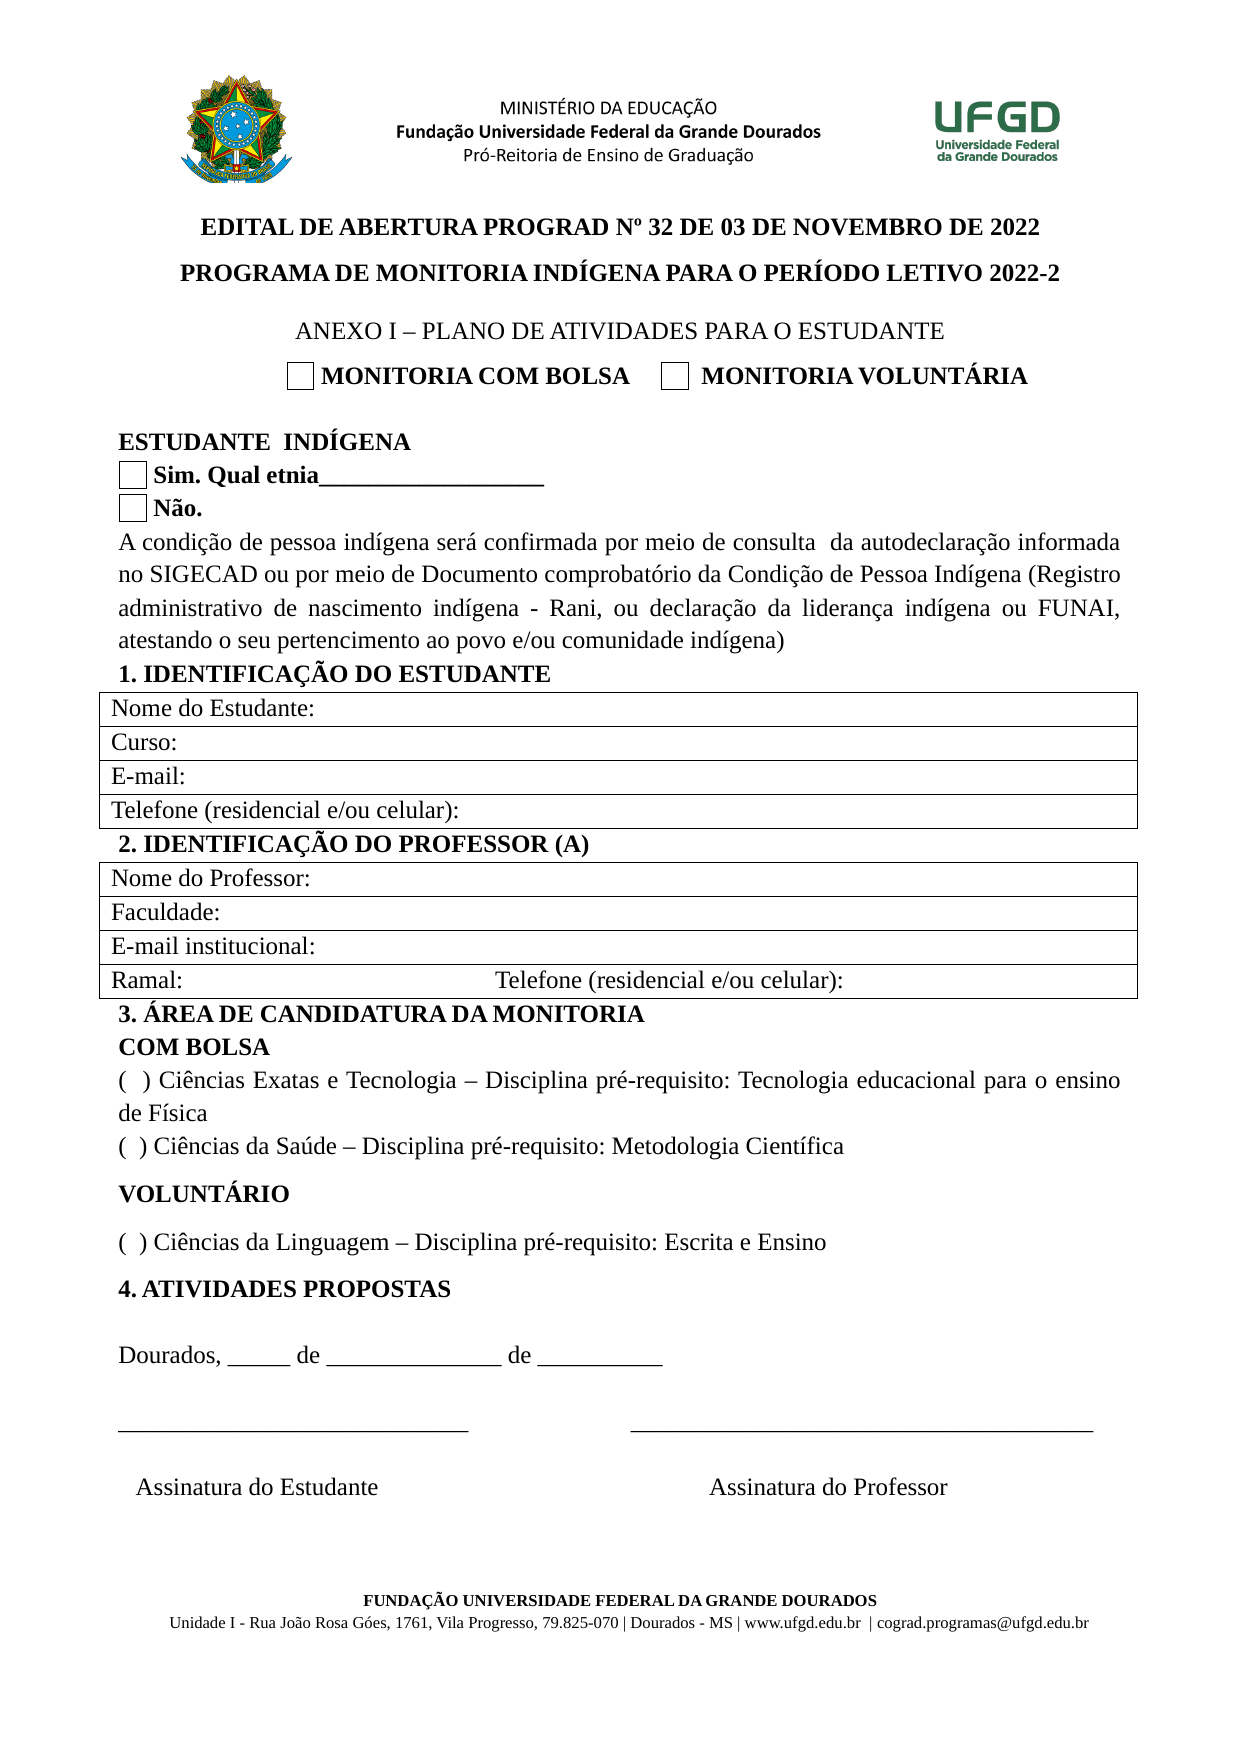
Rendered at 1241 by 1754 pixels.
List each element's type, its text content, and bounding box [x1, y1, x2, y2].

text ____________________________ _____________________________________ [118, 1406, 1122, 1435]
text MONITORIA COM BOLSA MONITORIA VOLUNTÁRIA [118, 361, 1122, 390]
text 1. IDENTIFICAÇÃO DO ESTUDANTE [118, 659, 1122, 687]
text ESTUDANTE INDÍGENA [118, 427, 1122, 456]
text ( ) Ciências Exatas e Tecnologia – Disciplina pré-requisito: Tecnologia educacional para o ensino de Física [118, 1065, 1122, 1127]
text A condição de pessoa indígena será confirmada por meio de consulta da autodeclaração informada no SIGECAD ou por meio de Documento comprobatório da Condição de Pessoa Indígena (Registro administrativo de nascimento indígena - Rani, ou declaração da liderança indígena ou FUNAI, atestando o seu pertencimento ao povo e/ou comunidade indígena) [118, 527, 1122, 654]
text VOLUNTÁRIO [118, 1179, 1122, 1208]
text Assinatura do Estudante Assinatura do Professor [118, 1472, 1122, 1501]
text 4. ATIVIDADES PROPOSTAS [118, 1274, 1122, 1303]
table_header Nome do Professor: [100, 863, 1137, 896]
table_cell Telefone (residencial e/ou celular): [100, 795, 1137, 828]
table_cell Ramal: Telefone (residencial e/ou celular): [100, 965, 1137, 998]
table_cell Faculdade: [100, 897, 1137, 930]
text [120, 462, 146, 488]
text EDITAL DE ABERTURA PROGRAD Nº 32 DE 03 DE NOVEMBRO DE 2022 [118, 212, 1122, 241]
text COM BOLSA [118, 1032, 1122, 1061]
text ( ) Ciências da Saúde – Disciplina pré-requisito: Metodologia Científica [118, 1131, 1122, 1160]
table_cell E-mail: [100, 761, 1137, 794]
table_cell Curso: [100, 727, 1137, 760]
text PROGRAMA DE MONITORIA INDÍGENA PARA O PERÍODO LETIVO 2022-2 [118, 258, 1122, 287]
text Sim. Qual etnia__________________ [147, 461, 1122, 489]
text Dourados, _____ de ______________ de __________ [118, 1340, 1122, 1369]
picture [259, 168, 268, 173]
picture [204, 175, 221, 183]
text ( ) Ciências da Linguagem – Disciplina pré-requisito: Escrita e Ensino [118, 1227, 1122, 1255]
subtitle ANEXO I – PLANO DE ATIVIDADES PARA O ESTUDANTE [118, 316, 1122, 345]
picture [136, 65, 1105, 183]
text 3. ÁREA DE CANDIDATURA DA MONITORIA [118, 999, 1122, 1028]
table_cell E-mail institucional: [100, 931, 1137, 964]
text Não. [118, 493, 1122, 522]
table_header Nome do Estudante: [100, 693, 1137, 726]
text 2. IDENTIFICAÇÃO DO PROFESSOR (A) [118, 829, 1122, 858]
